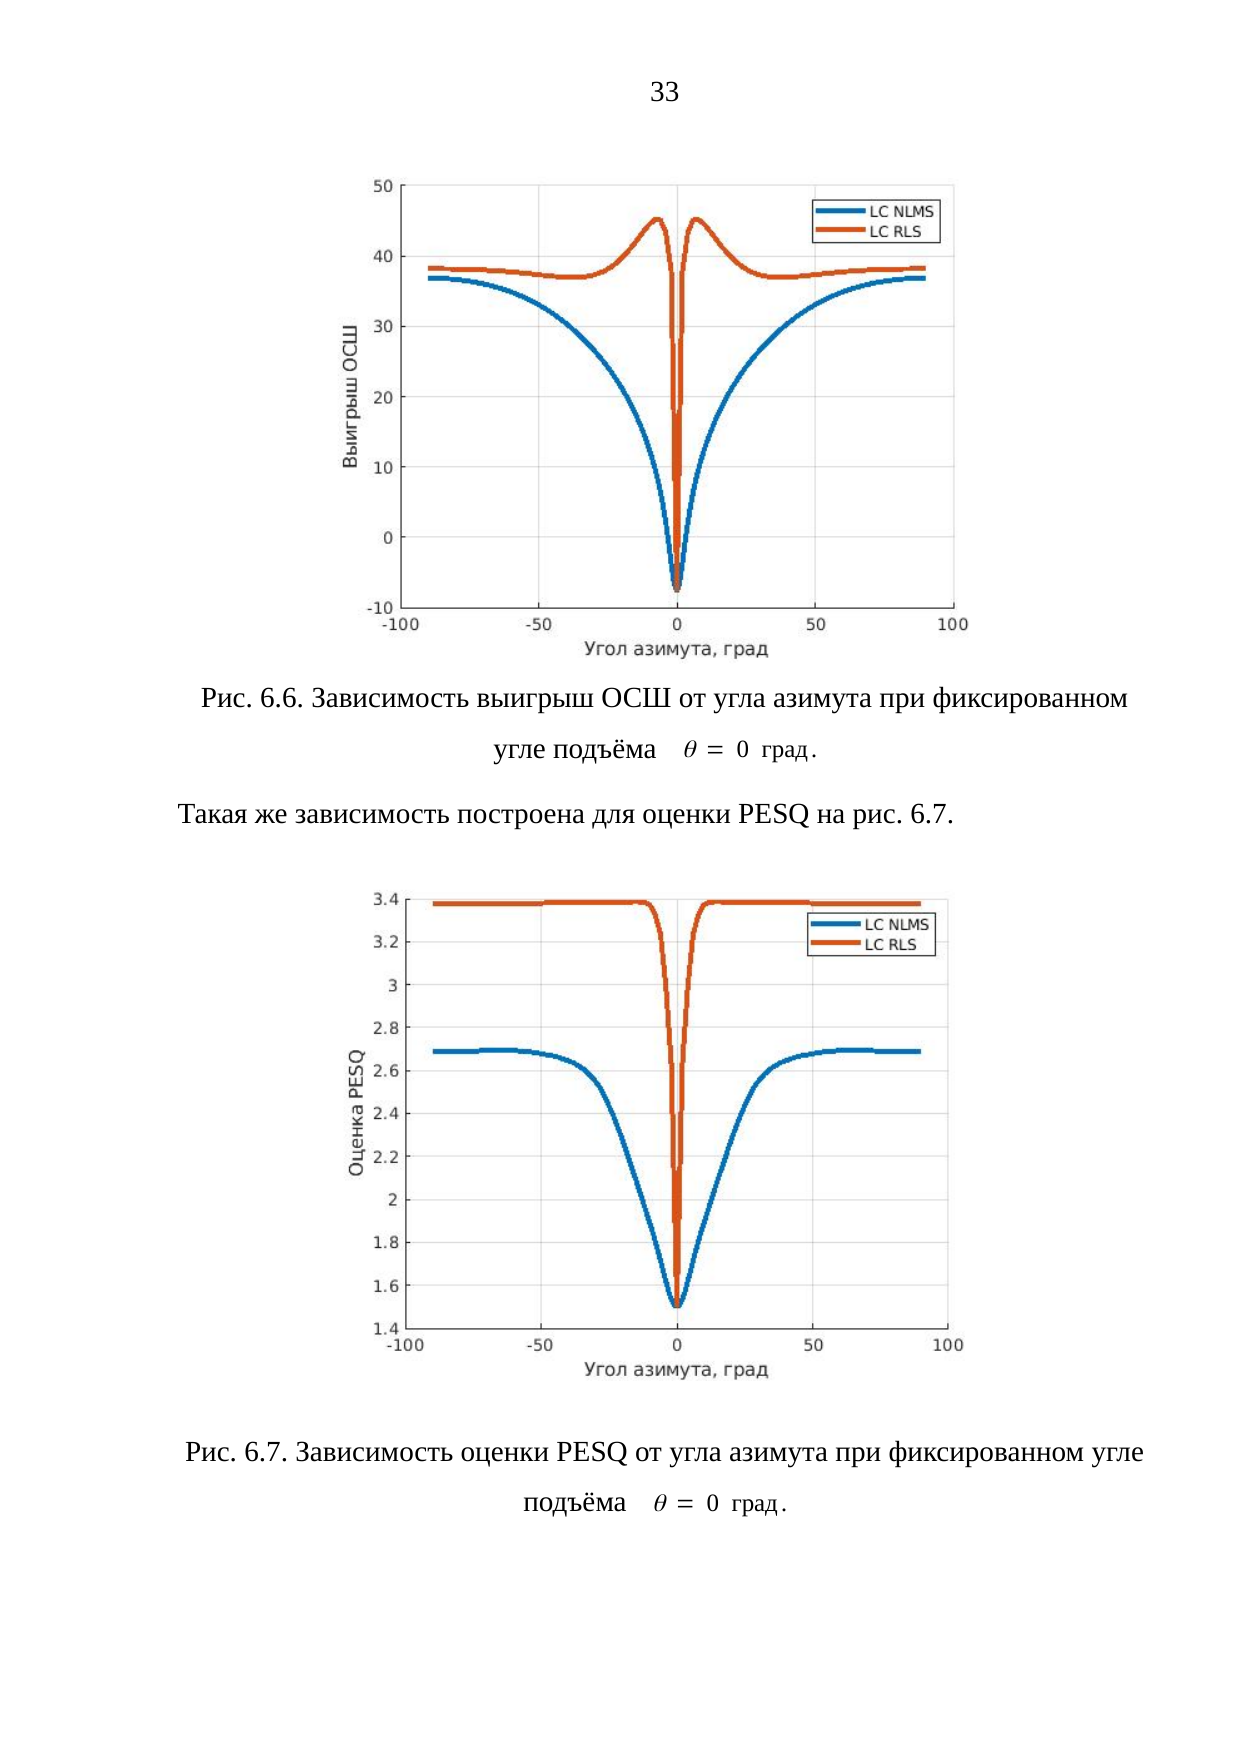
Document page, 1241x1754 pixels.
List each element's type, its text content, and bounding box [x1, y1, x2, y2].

text Рис. 6.7. Зависимость оценки PESQ от угла азимута при фиксированном угле подъёма [177, 1386, 1152, 1518]
picture [308, 147, 1021, 664]
text Рис. 6.6. Зависимость выигрыш ОСШ от угла азимута при фиксированном угле подъёма [177, 664, 1152, 764]
picture [314, 860, 1015, 1386]
text Такая же зависимость построена для оценки PESQ на рис. 6.7. [177, 796, 1152, 829]
